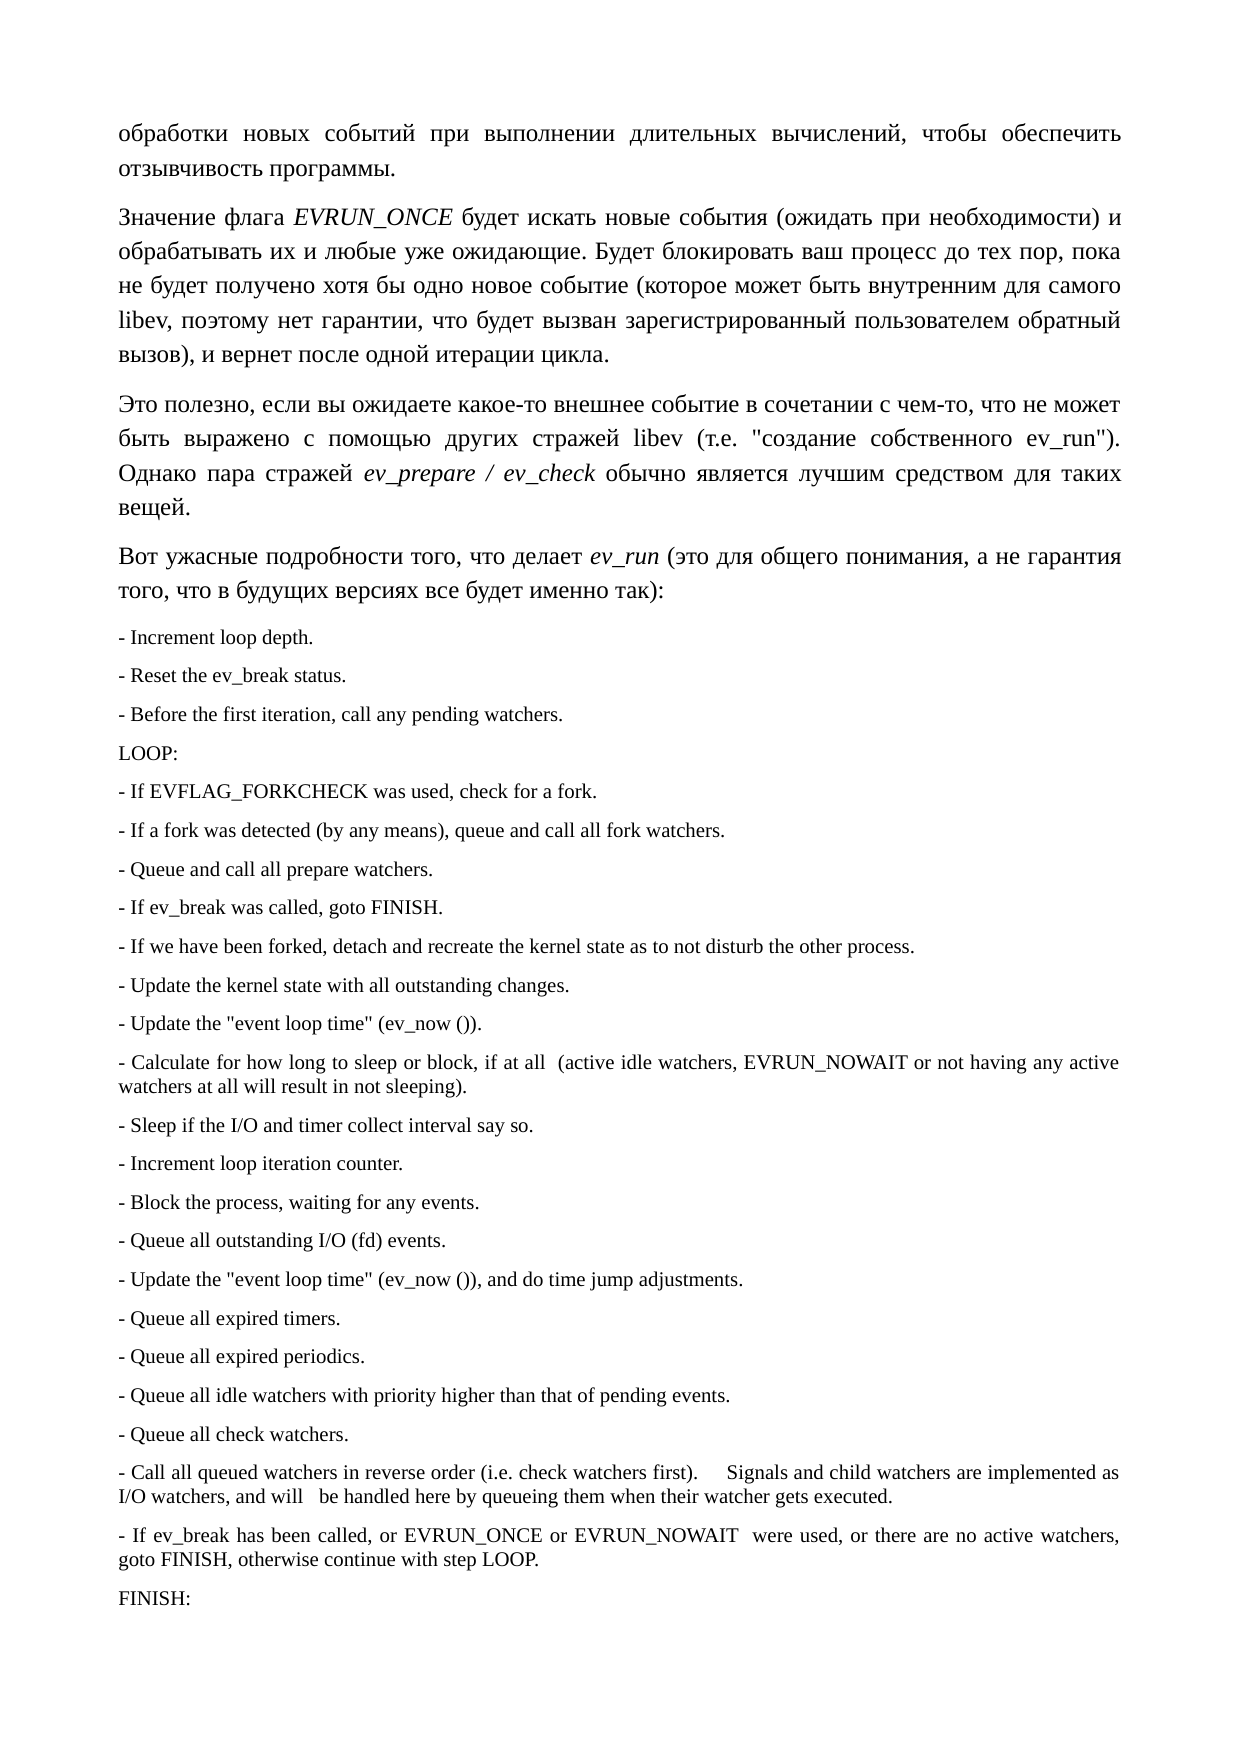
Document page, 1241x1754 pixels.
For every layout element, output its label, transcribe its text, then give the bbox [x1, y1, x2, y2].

text - Update the "event loop time" (ev_now ()). [118, 1011, 1122, 1035]
text - Queue and call all prepare watchers. [118, 857, 1122, 881]
text LOOP: [118, 741, 1122, 765]
text - Increment loop depth. [118, 625, 1122, 649]
text - Calculate for how long to sleep or block, if at all (active idle watchers, EVRUN_NOWAIT or not having any active watchers at all will result in not sleeping). [118, 1050, 1122, 1098]
text Вот ужасные подробности того, что делает ev_run (это для общего понимания, а не гарантия того, что в будущих версиях все будет именно так): [118, 541, 1122, 604]
text - If EVFLAG_FORKCHECK was used, check for a fork. [118, 779, 1122, 803]
text Значение флага EVRUN_ONCE будет искать новые события (ожидать при необходимости) и обрабатывать их и любые уже ожидающие. Будет блокировать ваш процесс до тех пор, пока не будет получено хотя бы одно новое событие (которое может быть внутренним для самого libev, поэтому нет гарантии, что будет вызван зарегистрированный пользователем обратный вызов), и вернет после одной итерации цикла. [118, 202, 1122, 368]
text - If ev_break has been called, or EVRUN_ONCE or EVRUN_NOWAIT were used, or there are no active watchers, goto FINISH, otherwise continue with step LOOP. [118, 1523, 1122, 1571]
text - If we have been forked, detach and recreate the kernel state as to not disturb the other process. [118, 934, 1122, 958]
text - Before the first iteration, call any pending watchers. [118, 702, 1122, 726]
text - If a fork was detected (by any means), queue and call all fork watchers. [118, 818, 1122, 842]
text обработки новых событий при выполнении длительных вычислений, чтобы обеспечить отзывчивость программы. [118, 118, 1122, 181]
text - If ev_break was called, goto FINISH. [118, 895, 1122, 919]
text FINISH: [118, 1586, 1122, 1610]
text - Update the "event loop time" (ev_now ()), and do time jump adjustments. [118, 1267, 1122, 1291]
text - Queue all expired periodics. [118, 1344, 1122, 1368]
text - Update the kernel state with all outstanding changes. [118, 972, 1122, 997]
text Это полезно, если вы ожидаете какое-то внешнее событие в сочетании с чем-то, что не может быть выражено с помощью других стражей libev (т.е. "создание собственного ev_run"). Однако пара стражей ev_prepare / ev_check обычно является лучшим средством для таких вещей. [118, 389, 1122, 521]
text - Queue all idle watchers with priority higher than that of pending events. [118, 1383, 1122, 1407]
text - Block the process, waiting for any events. [118, 1190, 1122, 1214]
text - Reset the ev_break status. [118, 663, 1122, 687]
text - Call all queued watchers in reverse order (i.e. check watchers first). Signals and child watchers are implemented as I/O watchers, and will be handled here by queueing them when their watcher gets executed. [118, 1460, 1122, 1508]
text - Queue all expired timers. [118, 1306, 1122, 1330]
text - Queue all check watchers. [118, 1422, 1122, 1446]
text - Increment loop iteration counter. [118, 1151, 1122, 1175]
text - Queue all outstanding I/O (fd) events. [118, 1228, 1122, 1252]
text - Sleep if the I/O and timer collect interval say so. [118, 1112, 1122, 1137]
